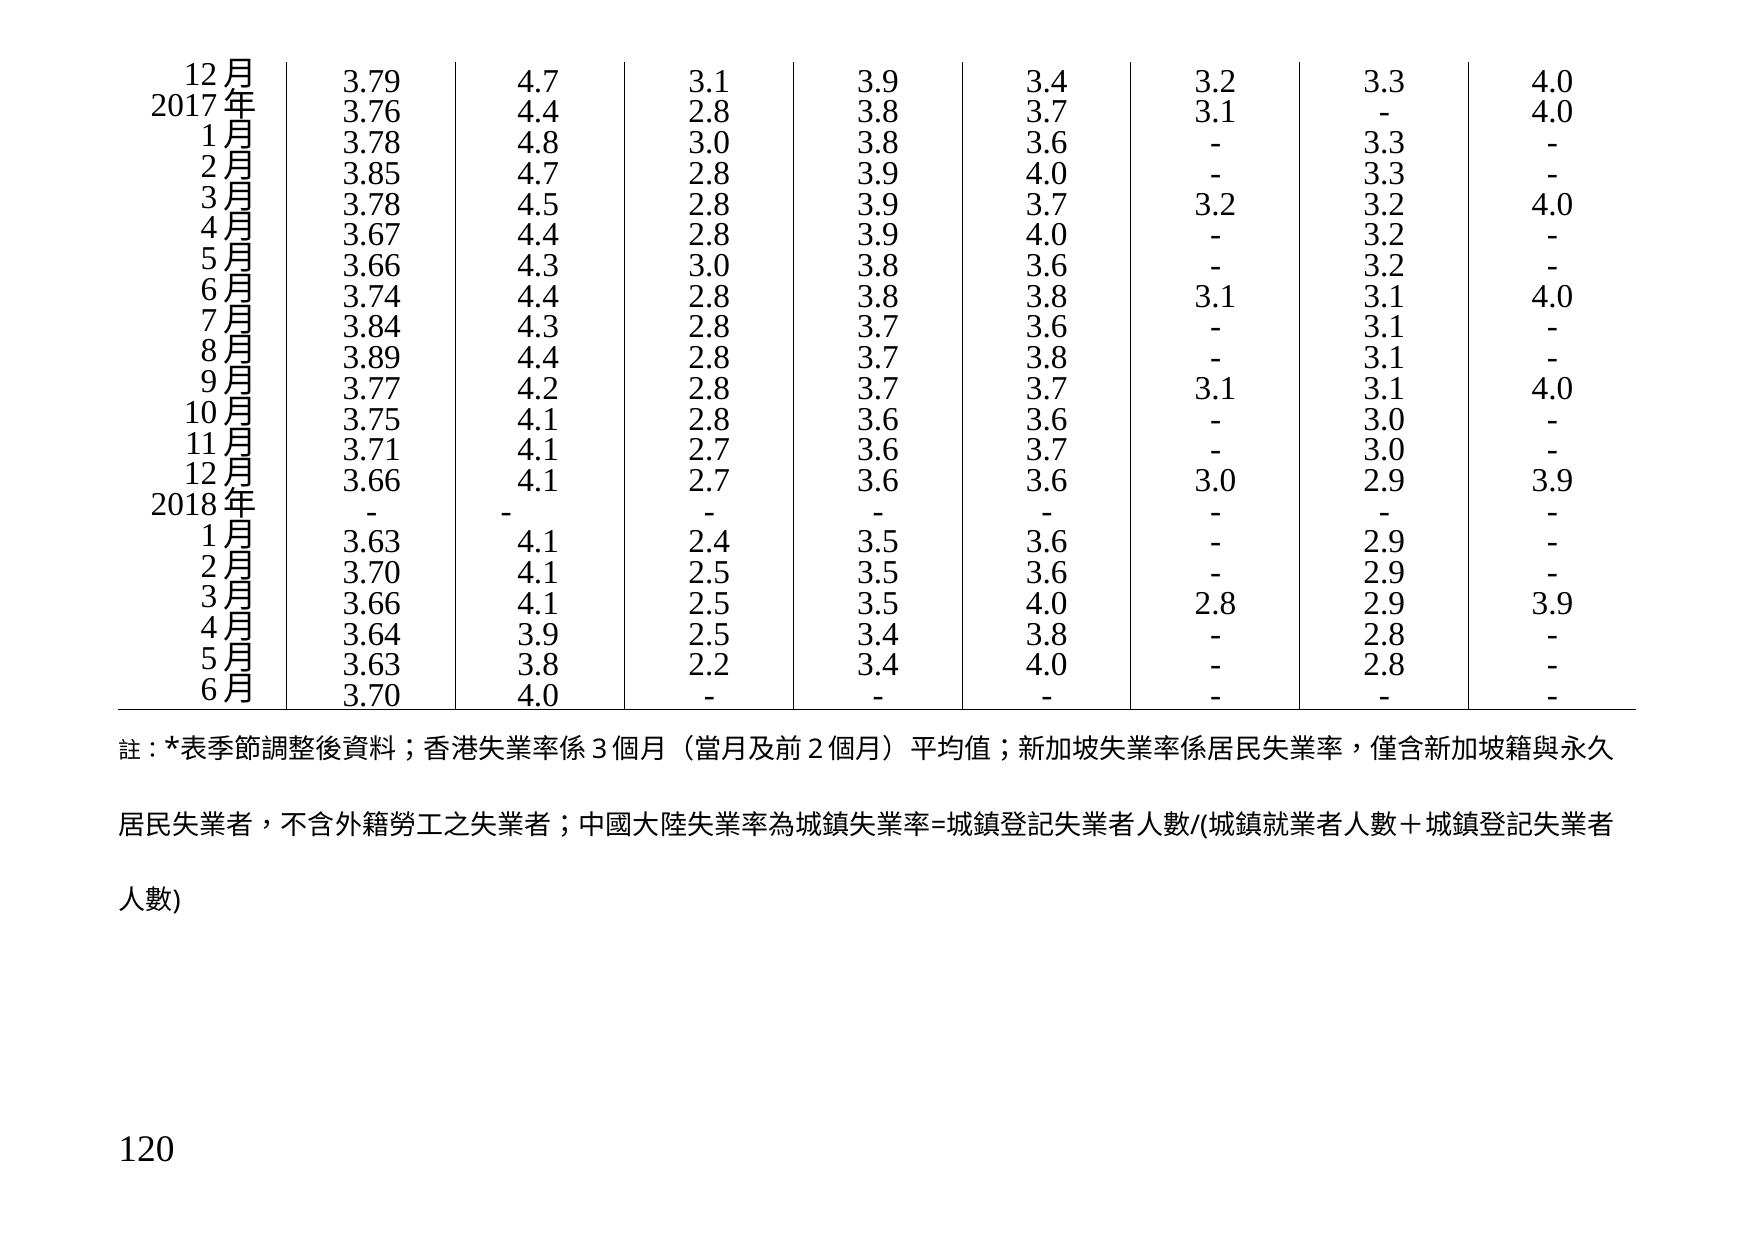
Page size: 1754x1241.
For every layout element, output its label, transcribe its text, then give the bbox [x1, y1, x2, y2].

table_cell - [1469, 677, 1636, 709]
table_cell 3.6 0 [963, 246, 1130, 277]
table_cell 2.8 [625, 93, 793, 123]
table_cell 3月 [118, 185, 286, 216]
table_cell 3.6 [794, 431, 962, 461]
table_cell - [1131, 431, 1299, 461]
text 註：*表季節調整後資料；香港失業率係3個月（當月及前2個月）平均值；新加坡失業率係居民失業率，僅含新加坡籍與永久居民失業者，不含外籍勞工之失業者；中國大陸失業率為城鎮失業率=城鎮登記失業者人數/(城鎮就業者人數＋城鎮登記失業者人數) [118, 710, 1636, 935]
table_cell - [1469, 246, 1636, 277]
table_cell - [1469, 124, 1636, 154]
table_cell 4.1 [456, 584, 624, 615]
table_cell 3.1 [1131, 369, 1299, 400]
table_cell 4.3 [456, 308, 624, 338]
table_cell 3.6 0 [963, 308, 1130, 338]
table_cell - [1469, 615, 1636, 646]
table_cell 2.8 [625, 154, 793, 185]
table_cell 4.0 0 [963, 584, 1130, 615]
table_cell 3.1 [1131, 277, 1299, 308]
table_cell 4.4 [456, 93, 624, 123]
table_cell 4.0 [456, 677, 624, 709]
table_cell 2.8 [1300, 615, 1468, 646]
table_cell 2.9 [1300, 461, 1468, 492]
table_cell 2.4 [625, 523, 793, 554]
table_cell 2.5 [625, 584, 793, 615]
table_cell 3.5 [794, 523, 962, 554]
table_cell 3.6 0 [963, 400, 1130, 431]
table_cell 2.9 [1300, 523, 1468, 554]
table_cell - [456, 492, 624, 523]
table_cell 3.4 [794, 646, 962, 677]
table_cell - [1469, 554, 1636, 584]
table_cell 4.4 [456, 277, 624, 308]
table_cell 3.6 0 [963, 461, 1130, 492]
table_cell - [963, 492, 1130, 523]
table_cell - [1131, 615, 1299, 646]
table_cell 3.8 [456, 646, 624, 677]
table_cell 3.1 [1300, 308, 1468, 338]
table_cell 3.63 [287, 646, 455, 677]
table_cell 3.63 [287, 523, 455, 554]
table_cell 3.2 [1131, 62, 1299, 93]
table_cell 1月 [118, 124, 286, 154]
table_cell 2.8 [625, 339, 793, 369]
table_cell 3.4 [794, 615, 962, 646]
table_cell 3.3 [1300, 124, 1468, 154]
table_cell 3.84 [287, 308, 455, 338]
table_cell 3.9 [794, 185, 962, 216]
table_cell 2月 [118, 554, 286, 584]
table_cell 3.74 [287, 277, 455, 308]
table_cell 3.66 [287, 584, 455, 615]
table_cell 3.9 [794, 154, 962, 185]
table_cell 3.6 [963, 124, 1130, 154]
table_cell 2017年 [118, 93, 286, 123]
table_cell 3.8 [794, 246, 962, 277]
table_cell - [1131, 246, 1299, 277]
table_cell - [1300, 492, 1468, 523]
table_cell 2.8 [1300, 646, 1468, 677]
table_cell 3.7 0 [963, 185, 1130, 216]
table_cell 4.1 [456, 554, 624, 584]
table_cell 3.3 [1300, 62, 1468, 93]
table_cell 12月 [118, 461, 286, 492]
table_cell - [794, 677, 962, 709]
table_cell 3.7 0 [963, 431, 1130, 461]
table_cell 3.7 [794, 339, 962, 369]
table_cell 5月 [118, 646, 286, 677]
table_cell 11月 [118, 431, 286, 461]
table_cell 4.0 [1469, 277, 1636, 308]
table_cell - [1469, 339, 1636, 369]
table_cell 3.8 0 [963, 615, 1130, 646]
table_cell 4.0 0 [963, 646, 1130, 677]
table_cell 3.8 [794, 93, 962, 123]
table_cell - [1131, 677, 1299, 709]
table_cell 2月 [118, 154, 286, 185]
table_cell 2.8 [625, 216, 793, 246]
table_cell - [1131, 523, 1299, 554]
table_cell 2.2 [625, 646, 793, 677]
table_cell 3.71 [287, 431, 455, 461]
table_cell 2.9 [1300, 554, 1468, 584]
table_cell 3.9 [794, 62, 962, 93]
table_cell 3.67 [287, 216, 455, 246]
table_cell 6月 [118, 277, 286, 308]
table_cell 2.7 [625, 431, 793, 461]
table_cell 4.5 [456, 185, 624, 216]
table_cell 3.75 [287, 400, 455, 431]
table_cell 3.9 [1469, 461, 1636, 492]
table_cell 4.3 [456, 246, 624, 277]
table_cell - [1300, 93, 1468, 123]
table_cell 3.0 [1131, 461, 1299, 492]
table_cell 3.1 [1131, 93, 1299, 123]
table_cell - [625, 677, 793, 709]
table_cell - [1131, 124, 1299, 154]
table_cell 4.2 [456, 369, 624, 400]
table_cell 3.7 [794, 369, 962, 400]
table_cell 2.8 [625, 400, 793, 431]
table_cell - [1300, 677, 1468, 709]
table_cell 4.7 [456, 62, 624, 93]
table_cell 3.1 [625, 62, 793, 93]
table_cell 3.78 [287, 185, 455, 216]
table_cell 6月 [118, 677, 286, 709]
table_cell 3.9 [1469, 584, 1636, 615]
table_cell 3.78 [287, 124, 455, 154]
table_cell 4.1 [456, 523, 624, 554]
table_cell 2.8 [1131, 584, 1299, 615]
table_cell 4.0 [1469, 185, 1636, 216]
table_cell 2.8 [625, 277, 793, 308]
table_cell 3.76 [287, 93, 455, 123]
table_cell 4.8 [456, 124, 624, 154]
table_cell 3.8 0 [963, 277, 1130, 308]
table_cell 2.5 [625, 615, 793, 646]
table_cell - [625, 492, 793, 523]
table_cell 2.7 [625, 461, 793, 492]
table_cell - 0 [963, 677, 1130, 709]
table_cell - [1131, 646, 1299, 677]
table_cell 4.0 [1469, 93, 1636, 123]
table_cell 3.77 [287, 369, 455, 400]
table_cell 3.6 [794, 400, 962, 431]
table_cell 4.1 [456, 431, 624, 461]
table_cell 3.66 [287, 461, 455, 492]
table_cell 2018年 [118, 492, 286, 523]
table_cell 4.4 [456, 339, 624, 369]
table_cell 3.8 [794, 277, 962, 308]
table_cell 4.0 [1469, 62, 1636, 93]
table_cell 2.8 [625, 185, 793, 216]
table_cell 3.2 [1300, 185, 1468, 216]
table_cell - [1131, 339, 1299, 369]
table_cell 3.8 [794, 124, 962, 154]
table_cell - [1469, 216, 1636, 246]
table_cell 3.9 [794, 216, 962, 246]
table_cell 8月 [118, 339, 286, 369]
table_cell 3.79 [287, 62, 455, 93]
table_cell - [1469, 400, 1636, 431]
table_cell 3.0 [625, 124, 793, 154]
table_cell 3.64 [287, 615, 455, 646]
table_cell 4月 [118, 216, 286, 246]
table_cell 3.6 [794, 461, 962, 492]
table_cell 4.7 [456, 154, 624, 185]
table_cell - [1469, 431, 1636, 461]
table_cell - [1131, 154, 1299, 185]
table_cell 3.5 [794, 584, 962, 615]
table_cell 10月 [118, 400, 286, 431]
table_cell - [1131, 216, 1299, 246]
table_cell - [1469, 492, 1636, 523]
table_cell 3.1 [1300, 339, 1468, 369]
table_cell - [1131, 554, 1299, 584]
table_cell 9月 [118, 369, 286, 400]
table_cell 3.2 [1300, 216, 1468, 246]
table_cell 3.1 [1300, 277, 1468, 308]
table_cell 3.70 [287, 554, 455, 584]
table_cell 3.3 [1300, 154, 1468, 185]
table_cell 3.6 0 [963, 554, 1130, 584]
table_cell 7月 [118, 308, 286, 338]
table_cell 4.1 [456, 400, 624, 431]
table_cell - [1131, 492, 1299, 523]
table_cell 3.4 [963, 62, 1130, 93]
table_cell 4.0 0 [963, 216, 1130, 246]
table_cell 4月 [118, 615, 286, 646]
table_cell 3.0 [625, 246, 793, 277]
table_cell 3.2 [1131, 185, 1299, 216]
table_cell 5月 [118, 246, 286, 277]
table_cell - [1469, 646, 1636, 677]
table_cell - [1131, 400, 1299, 431]
table_cell 12月 [118, 62, 286, 93]
table_cell 3.0 [1300, 400, 1468, 431]
table_cell 3.8 0 [963, 339, 1130, 369]
table_cell 4.0 [1469, 369, 1636, 400]
table_cell 3.70 [287, 677, 455, 709]
table_cell 4.0 0 [963, 154, 1130, 185]
table_cell 2.9 [1300, 584, 1468, 615]
table_cell 3.5 [794, 554, 962, 584]
table_cell 4.1 [456, 461, 624, 492]
table_cell 3.66 [287, 246, 455, 277]
table_cell 3.85 [287, 154, 455, 185]
table_cell 3.9 [456, 615, 624, 646]
table_cell 3月 [118, 584, 286, 615]
table_cell 3.6 [963, 523, 1130, 554]
table_cell 2.5 [625, 554, 793, 584]
table_cell 3.0 [1300, 431, 1468, 461]
table_cell 2.8 [625, 369, 793, 400]
table_cell 3.2 [1300, 246, 1468, 277]
table_cell - [794, 492, 962, 523]
table_cell 4.4 [456, 216, 624, 246]
table_cell - [1469, 308, 1636, 338]
table_cell 3.89 [287, 339, 455, 369]
table_cell 3.1 [1300, 369, 1468, 400]
table_cell 3.7 [963, 93, 1130, 123]
table_cell - [1131, 308, 1299, 338]
table_cell 1月 [118, 523, 286, 554]
table_cell - [287, 492, 455, 523]
table_cell 3.7 0 [963, 369, 1130, 400]
table_cell - [1469, 523, 1636, 554]
table_cell 3.7 [794, 308, 962, 338]
table_cell 2.8 [625, 308, 793, 338]
table_cell - [1469, 154, 1636, 185]
